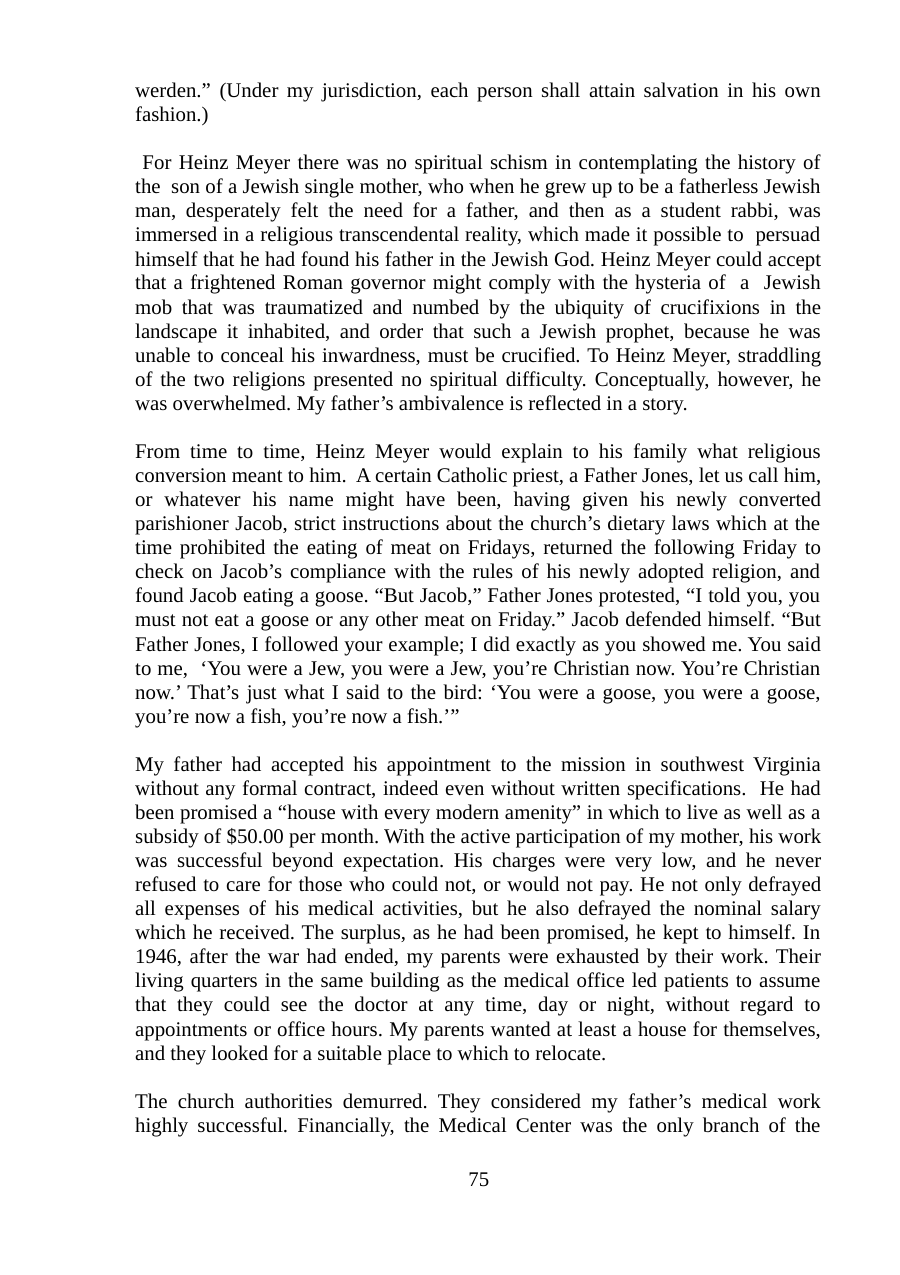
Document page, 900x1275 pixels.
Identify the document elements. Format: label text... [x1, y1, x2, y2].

text The church authorities demurred. They considered my father’s medical work highly successful. Financially, the Medical Center was the only branch of the [135, 1089, 822, 1137]
text My father had accepted his appointment to the mission in southwest Virginia without any formal contract, indeed even without written specifications. He had been promised a “house with every modern amenity” in which to live as well as a subsidy of $50.00 per month. With the active participation of my mother, his work was successful beyond expectation. His charges were very low, and he never refused to care for those who could not, or would not pay. He not only defrayed all expenses of his medical activities, but he also defrayed the nominal salary which he received. The surplus, as he had been promised, he kept to himself. In 1946, after the war had ended, my parents were exhausted by their work. Their living quarters in the same building as the medical office led patients to assume that they could see the doctor at any time, day or night, without regard to appointments or office hours. My parents wanted at least a house for themselves, and they looked for a suitable place to which to relocate. [135, 752, 822, 1064]
text For Heinz Meyer there was no spiritual schism in contemplating the history of the son of a Jewish single mother, who when he grew up to be a fatherless Jewish man, desperately felt the need for a father, and then as a student rabbi, was immersed in a religious transcendental reality, which made it possible to persuad himself that he had found his father in the Jewish God. Heinz Meyer could accept that a frightened Roman governor might comply with the hysteria of a Jewish mob that was traumatized and numbed by the ubiquity of crucifixions in the landscape it inhabited, and order that such a Jewish prophet, because he was unable to conceal his inwardness, must be crucified. To Heinz Meyer, straddling of the two religions presented no spiritual difficulty. Conceptually, however, he was overwhelmed. My father’s ambivalence is reflected in a story. [135, 150, 822, 415]
text werden.” (Under my jurisdiction, each person shall attain salvation in his own fashion.) [135, 78, 822, 126]
text From time to time, Heinz Meyer would explain to his family what religious conversion meant to him. A certain Catholic priest, a Father Jones, let us call him, or whatever his name might have been, having given his newly converted parishioner Jacob, strict instructions about the church’s dietary laws which at the time prohibited the eating of meat on Fridays, returned the following Friday to check on Jacob’s compliance with the rules of his newly adopted religion, and found Jacob eating a goose. “But Jacob,” Father Jones protested, “I told you, you must not eat a goose or any other meat on Friday.” Jacob defended himself. “But Father Jones, I followed your example; I did exactly as you showed me. You said to me, ‘You were a Jew, you were a Jew, you’re Christian now. You’re Christian now.’ That’s just what I said to the bird: ‘You were a goose, you were a goose, you’re now a fish, you’re now a fish.’” [135, 439, 822, 728]
